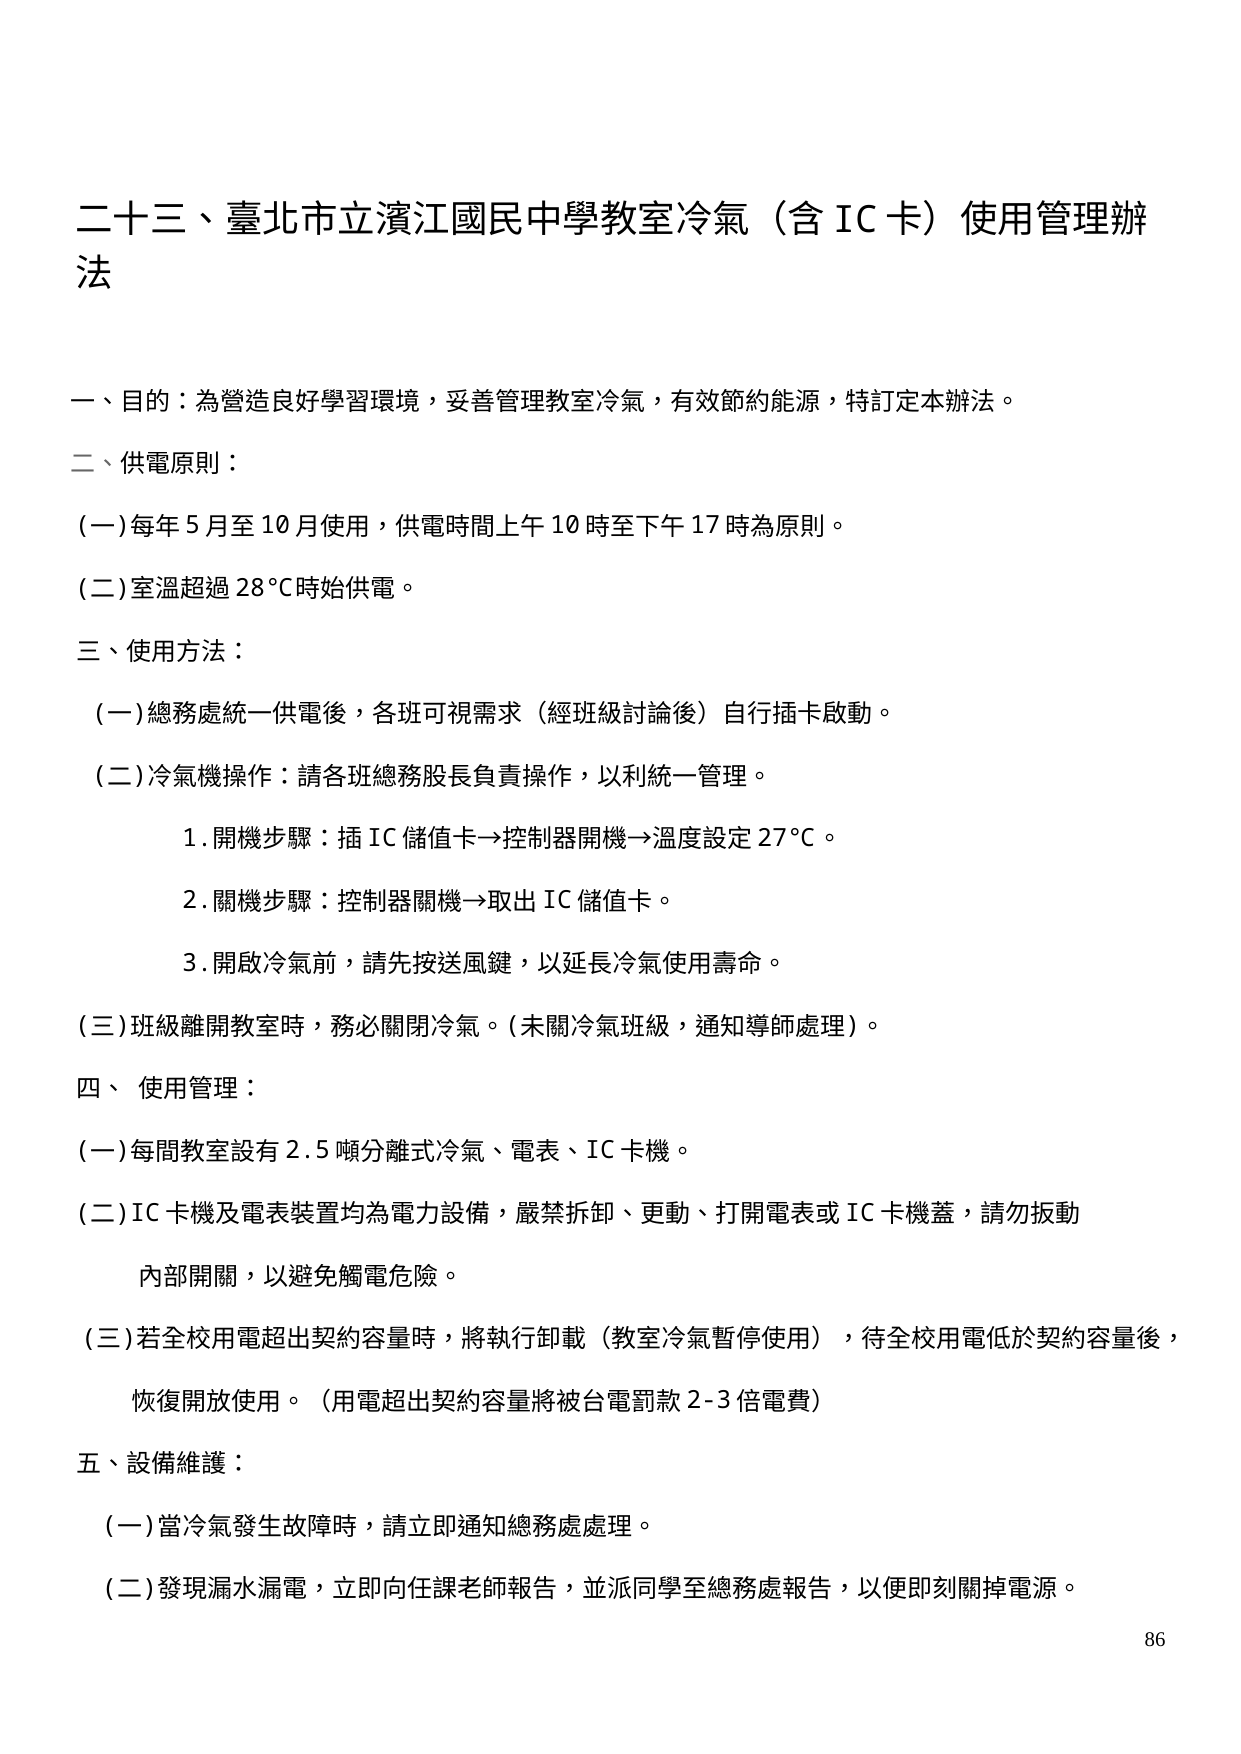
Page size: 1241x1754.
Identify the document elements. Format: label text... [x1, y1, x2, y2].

text 1.開機步驟：插IC儲值卡→控制器開機→溫度設定27℃。 [17, 795, 1165, 858]
text 2.關機步驟：控制器關機→取出IC儲值卡。 [17, 858, 1165, 920]
text (二)冷氣機操作：請各班總務股長負責操作，以利統一管理。 [32, 733, 1165, 795]
text 二十三、臺北市立濱江國民中學教室冷氣（含IC卡）使用管理辦法 [75, 189, 1165, 298]
text 一、目的：為營造良好學習環境，妥善管理教室冷氣，有效節約能源，特訂定本辦法。 [25, 358, 1165, 420]
text 二、供電原則： [25, 420, 1165, 483]
text (三)班級離開教室時，務必關閉冷氣。(未關冷氣班級，通知導師處理)。 [75, 983, 1165, 1045]
text (一)當冷氣發生故障時，請立即通知總務處處理。 [0, 1483, 1165, 1545]
text (一)總務處統一供電後，各班可視需求（經班級討論後）自行插卡啟動。 [17, 670, 1165, 733]
text (二)發現漏水漏電，立即向任課老師報告，並派同學至總務處報告，以便即刻關掉電源。 [0, 1545, 1165, 1608]
text (二)IC卡機及電表裝置均為電力設備，嚴禁拆卸、更動、打開電表或IC卡機蓋，請勿扳動 [75, 1170, 1165, 1233]
text (二)室溫超過28℃時始供電。 [75, 545, 1165, 608]
text 內部開關，以避免觸電危險。 [76, 1233, 1165, 1295]
text (一)每間教室設有2.5噸分離式冷氣、電表、IC卡機。 [75, 1108, 1165, 1170]
text 3.開啟冷氣前，請先按送風鍵，以延長冷氣使用壽命。 [17, 920, 1165, 983]
text 三、使用方法： [31, 608, 1165, 670]
text (一)每年5月至10月使用，供電時間上午10時至下午17時為原則。 [75, 483, 1165, 545]
text (三)若全校用電超出契約容量時，將執行卸載（教室冷氣暫停使用），待全校用電低於契約容量後，恢復開放使用。（用電超出契約容量將被台電罰款2-3倍電費） [81, 1295, 1165, 1420]
text 五、設備維護： [31, 1420, 1165, 1483]
text 四、 使用管理： [31, 1045, 1165, 1108]
